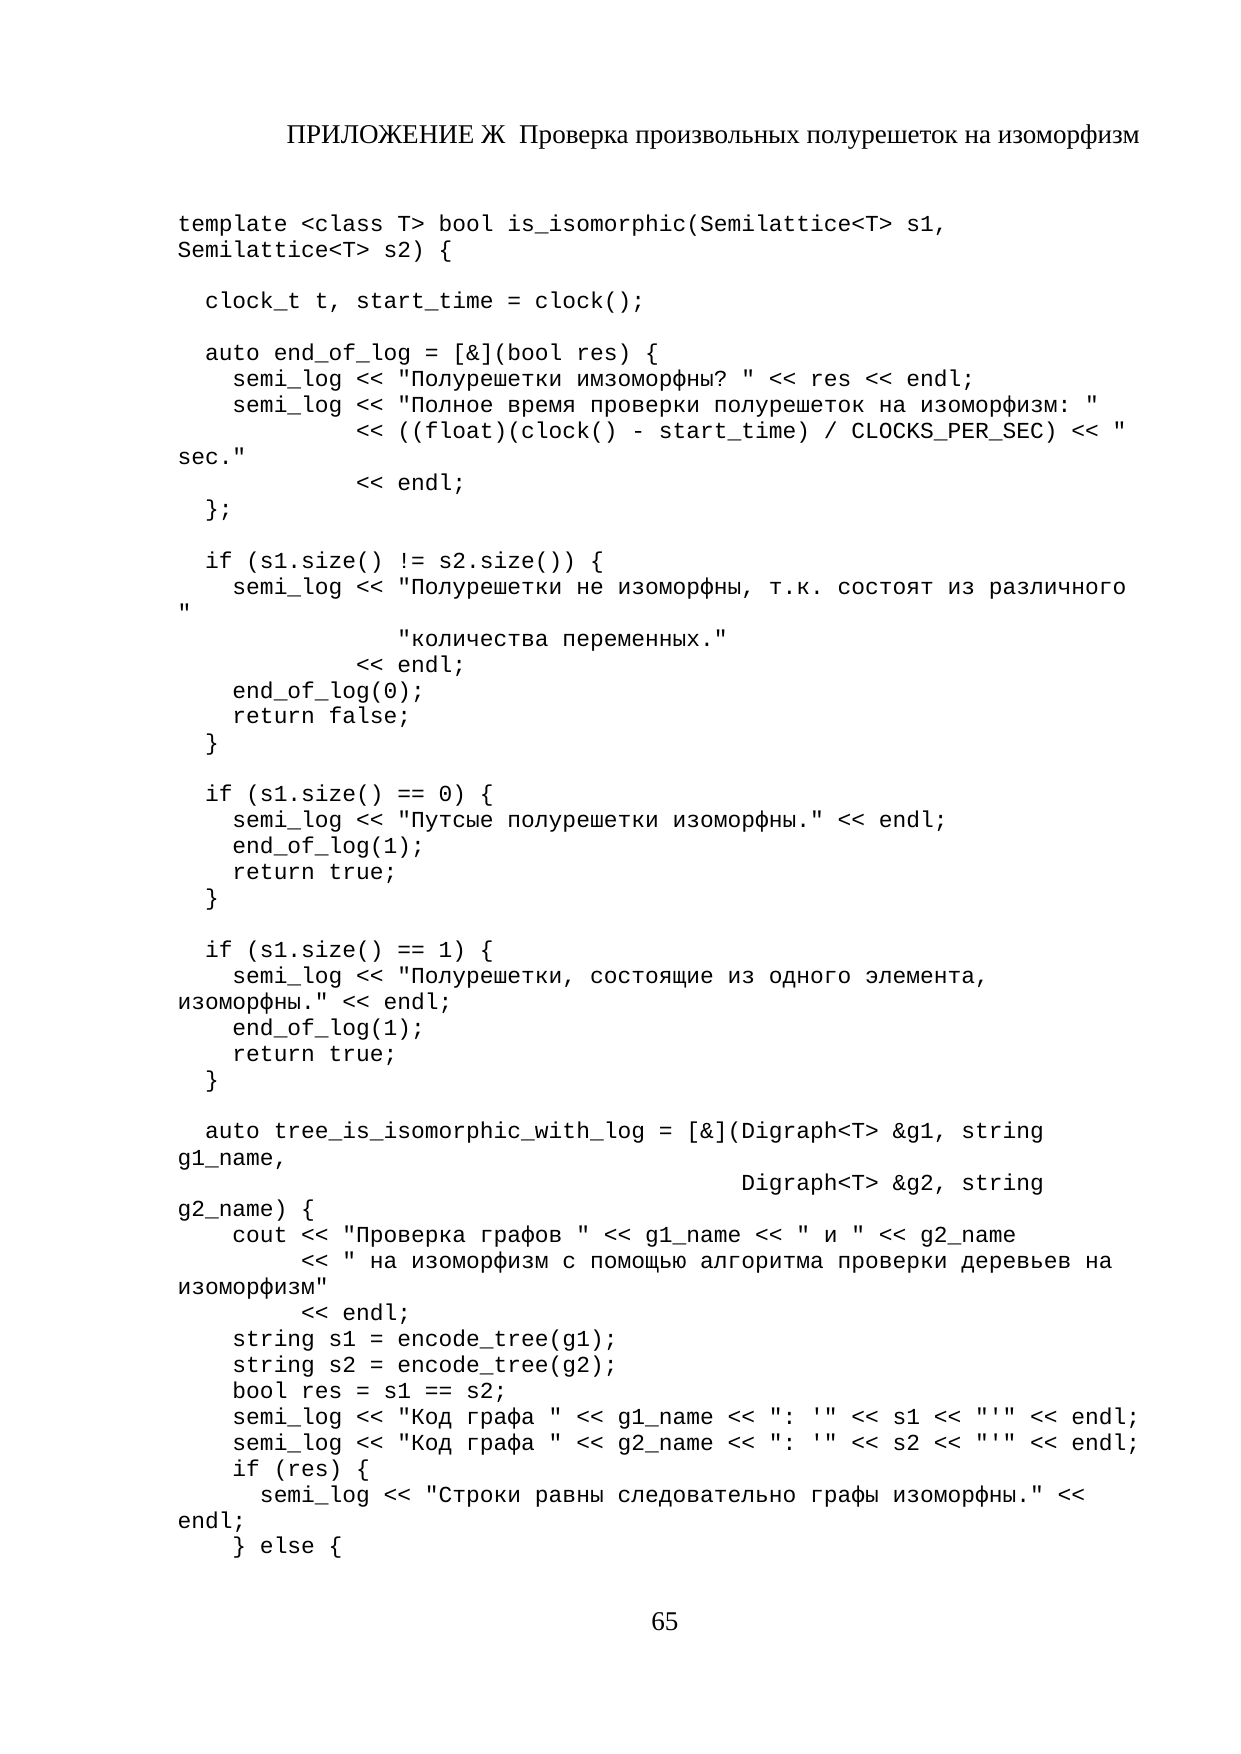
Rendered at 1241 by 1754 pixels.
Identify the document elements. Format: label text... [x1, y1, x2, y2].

text << endl; [177, 1301, 1152, 1327]
text } [177, 886, 1152, 912]
text "количества переменных." [177, 627, 1152, 653]
text return true; [177, 861, 1152, 886]
text }; [177, 497, 1152, 523]
text << ((float)(clock() - start_time) / CLOCKS_PER_SEC) << " sec." [177, 419, 1152, 471]
text cout << "Проверка графов " << g1_name << " и " << g2_name [177, 1224, 1152, 1249]
text semi_log << "Код графа " << g1_name << ": '" << s1 << "'" << endl; [177, 1405, 1152, 1431]
text return true; [177, 1042, 1152, 1068]
text bool res = s1 == s2; [177, 1379, 1152, 1405]
text template <class T> bool is_isomorphic(Semilattice<T> s1, Semilattice<T> s2) { [177, 212, 1152, 264]
text auto end_of_log = [&](bool res) { [177, 342, 1152, 368]
text } [177, 1068, 1152, 1094]
text semi_log << "Полурешетки имзоморфны? " << res << endl; [177, 368, 1152, 394]
subtitle Проверка произвольных полурешеток на изоморфизм [201, 118, 1152, 149]
text string s2 = encode_tree(g2); [177, 1353, 1152, 1379]
text << endl; [177, 471, 1152, 497]
text semi_log << "Полное время проверки полурешеток на изоморфизм: " [177, 394, 1152, 419]
text if (res) { [177, 1457, 1152, 1483]
text semi_log << "Код графа " << g2_name << ": '" << s2 << "'" << endl; [177, 1431, 1152, 1457]
text << " на изоморфизм с помощью алгоритма проверки деревьев на изоморфизм" [177, 1249, 1152, 1301]
text if (s1.size() == 1) { [177, 938, 1152, 964]
text if (s1.size() == 0) { [177, 783, 1152, 809]
text semi_log << "Полурешетки, состоящие из одного элемента, изоморфны." << endl; [177, 964, 1152, 1016]
text semi_log << "Полурешетки не изоморфны, т.к. состоят из различного " [177, 575, 1152, 627]
text Digraph<T> &g2, string g2_name) { [177, 1172, 1152, 1224]
text clock_t t, start_time = clock(); [177, 290, 1152, 316]
text semi_log << "Путсые полурешетки изоморфны." << endl; [177, 809, 1152, 834]
text auto tree_is_isomorphic_with_log = [&](Digraph<T> &g1, string g1_name, [177, 1120, 1152, 1172]
text if (s1.size() != s2.size()) { [177, 549, 1152, 575]
text return false; [177, 705, 1152, 731]
text semi_log << "Строки равны следовательно графы изоморфны." << endl; [177, 1483, 1152, 1535]
text } else { [177, 1535, 1152, 1561]
text end_of_log(1); [177, 834, 1152, 861]
text end_of_log(1); [177, 1016, 1152, 1042]
text string s1 = encode_tree(g1); [177, 1327, 1152, 1353]
text } [177, 731, 1152, 757]
text end_of_log(0); [177, 679, 1152, 705]
text << endl; [177, 653, 1152, 679]
